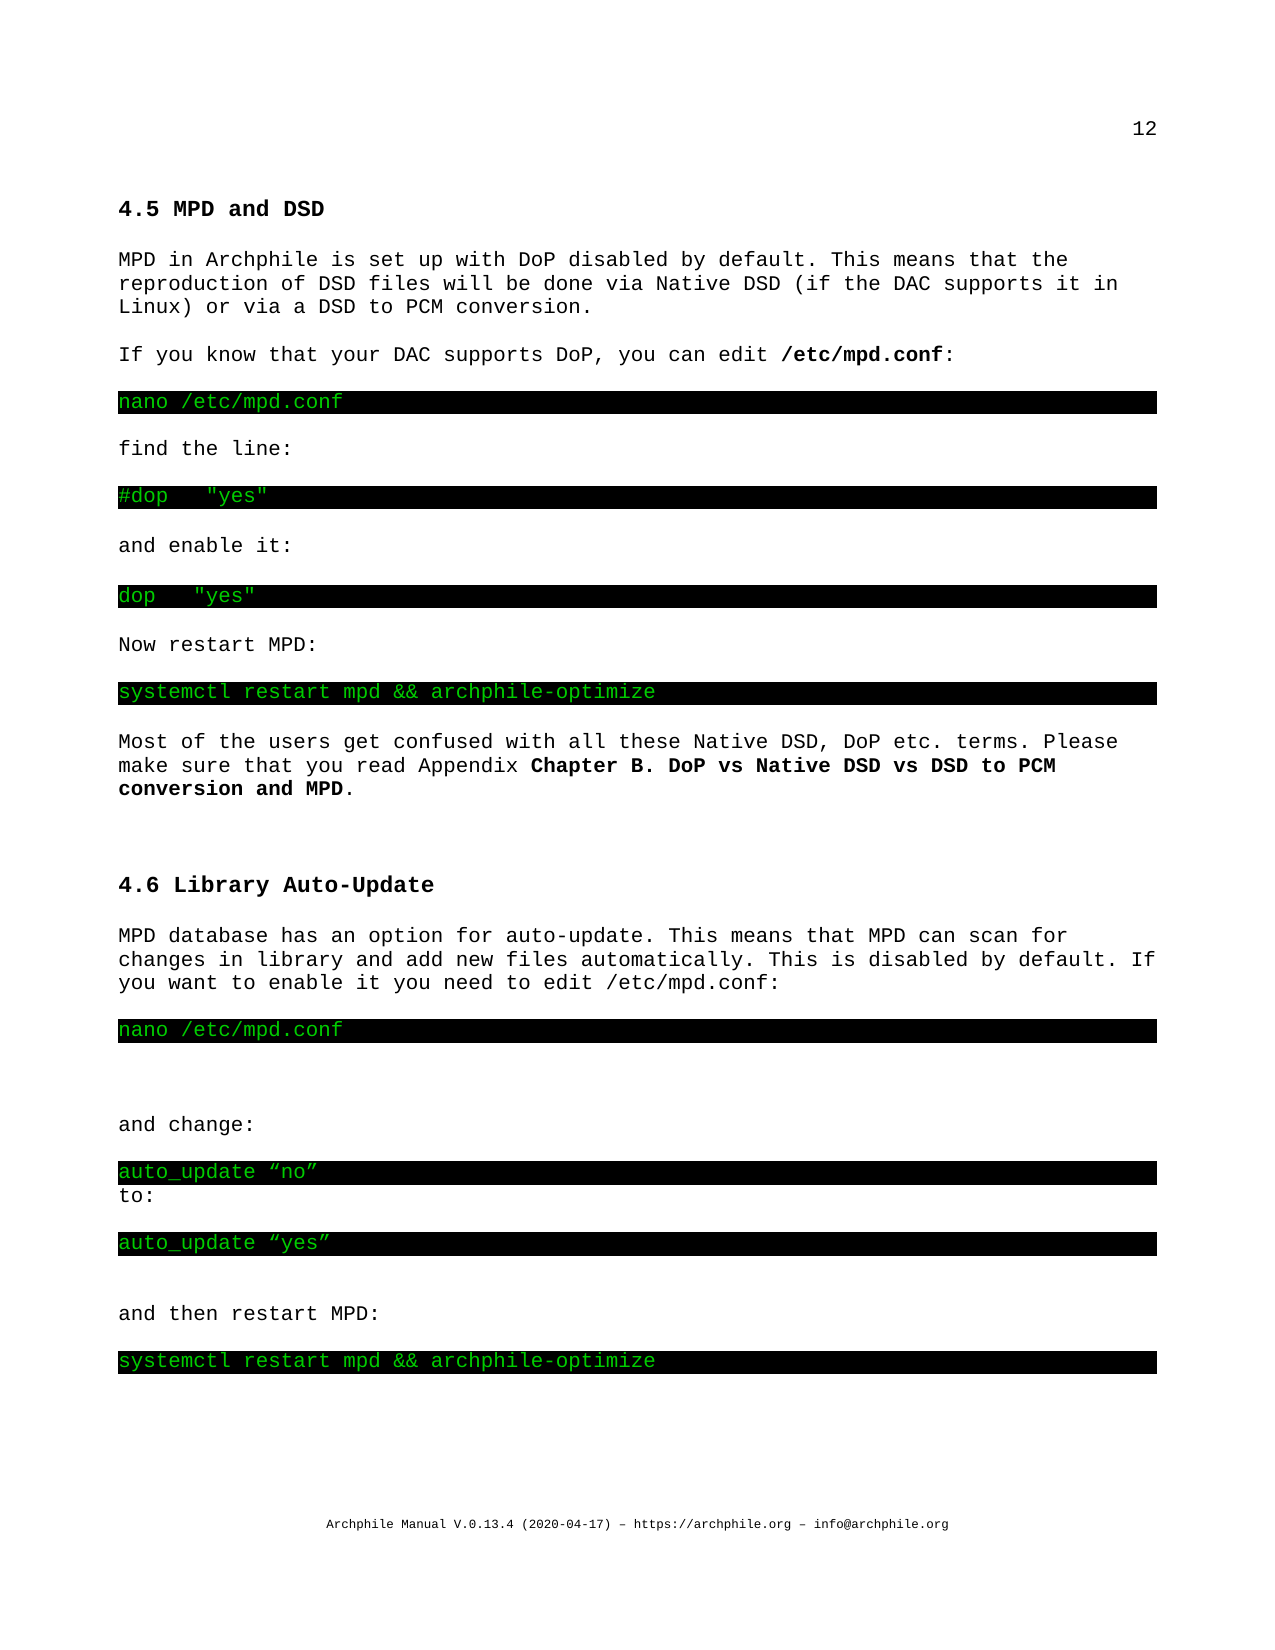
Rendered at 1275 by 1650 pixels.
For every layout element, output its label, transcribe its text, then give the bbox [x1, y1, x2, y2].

text and enable it: [118, 535, 1157, 559]
text 4.5 MPD and DSD [118, 197, 1157, 223]
text dop "yes" [118, 585, 1157, 608]
text systemctl restart mpd && archphile-optimize [118, 1351, 1157, 1374]
text nano /etc/mpd.conf [118, 391, 1157, 414]
text find the line: [118, 438, 1157, 462]
text to: [118, 1185, 1157, 1209]
text systemctl restart mpd && archphile-optimize [118, 682, 1157, 705]
text Now restart MPD: [118, 634, 1157, 658]
text 4.6 Library Auto-Update [118, 873, 1157, 899]
text and change: [118, 1114, 1157, 1138]
text Most of the users get confused with all these Native DSD, DoP etc. terms. Please make sure that you read Appendix Chapter B. DoP vs Native DSD vs DSD to PCM conversion and MPD. [118, 731, 1157, 802]
text auto_update “no” [118, 1161, 1157, 1185]
text If you know that your DAC supports DoP, you can edit /etc/mpd.conf: [118, 344, 1157, 367]
text #dop "yes" [118, 486, 1157, 509]
text nano /etc/mpd.conf [118, 1019, 1157, 1043]
text MPD in Archphile is set up with DoP disabled by default. This means that the reproduction of DSD files will be done via Native DSD (if the DAC supports it in Linux) or via a DSD to PCM conversion. [118, 249, 1157, 320]
text auto_update “yes” [118, 1232, 1157, 1256]
text and then restart MPD: [118, 1303, 1157, 1327]
text MPD database has an option for auto-update. This means that MPD can scan for changes in library and add new files automatically. This is disabled by default. If you want to enable it you need to edit /etc/mpd.conf: [118, 925, 1157, 996]
